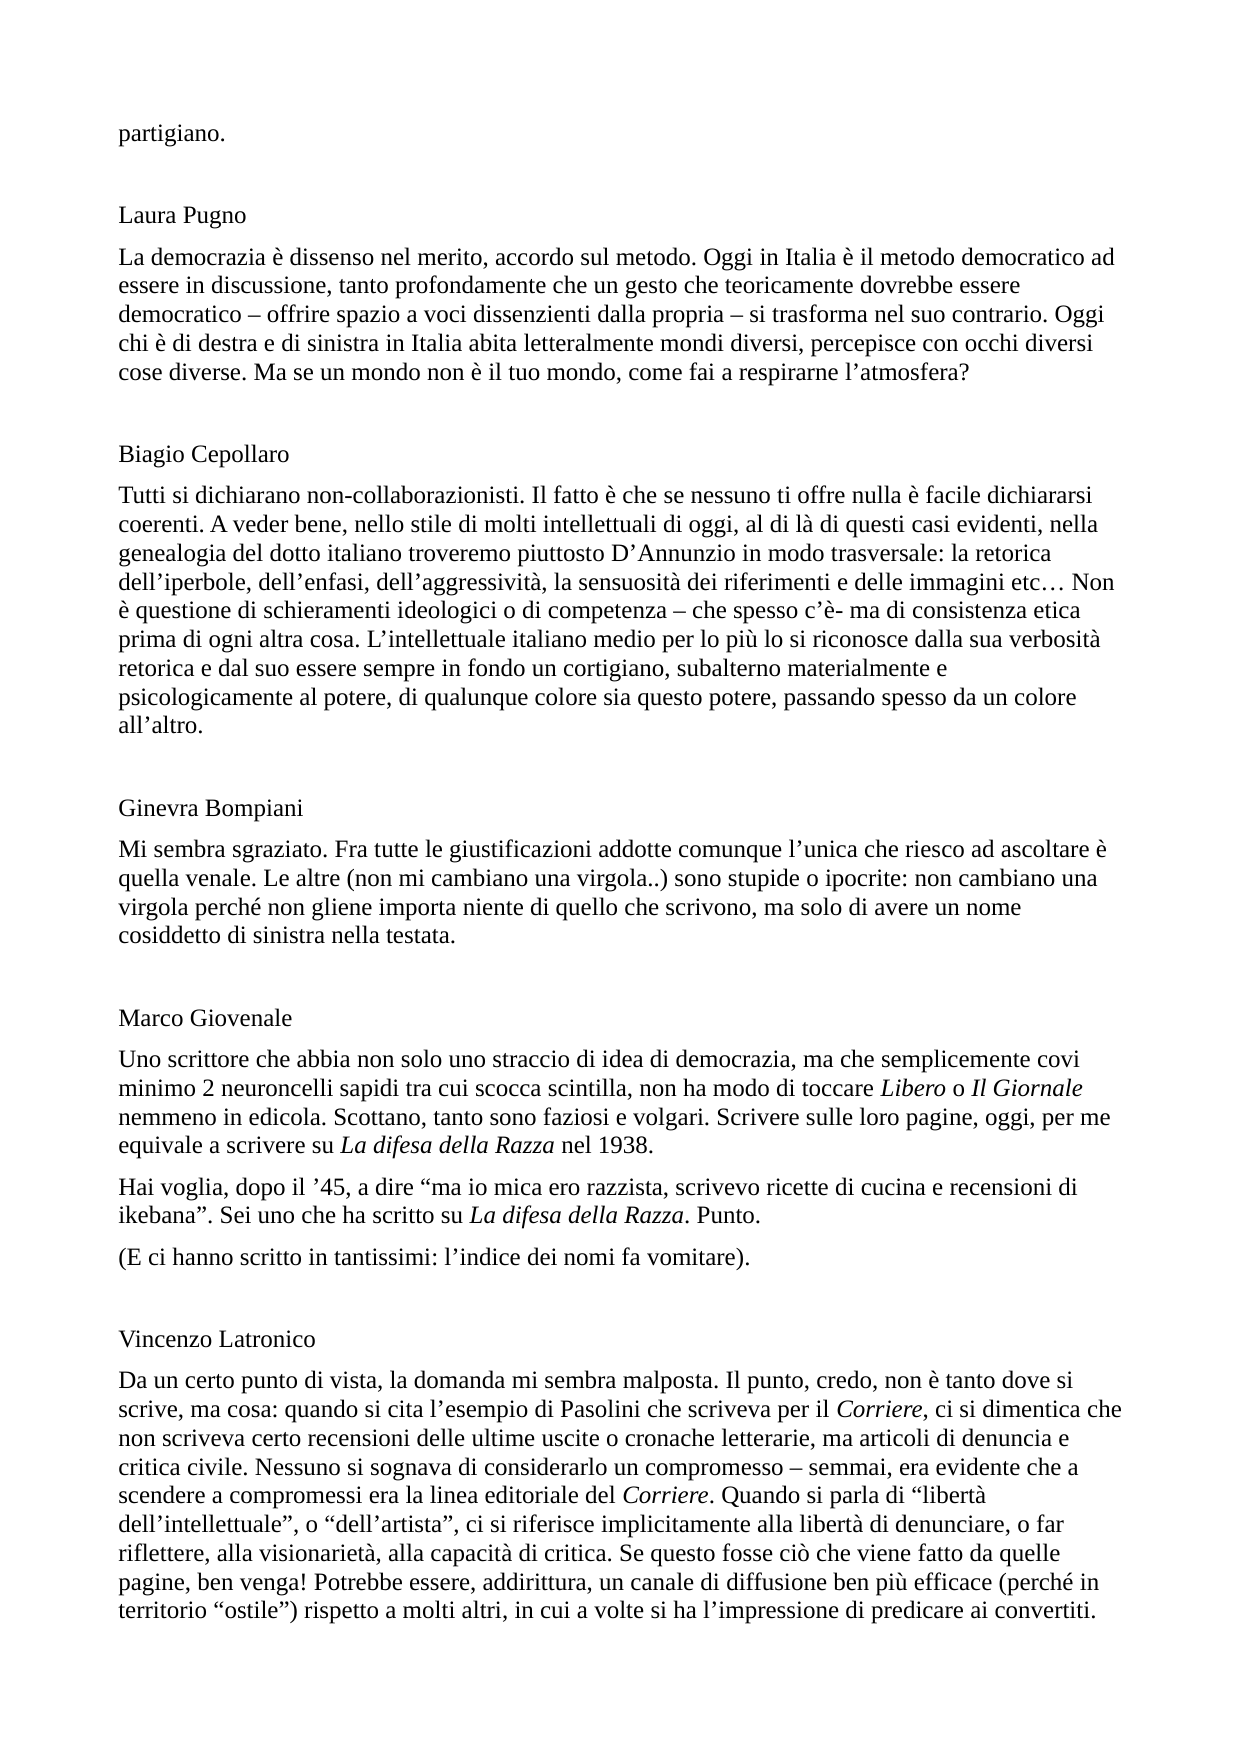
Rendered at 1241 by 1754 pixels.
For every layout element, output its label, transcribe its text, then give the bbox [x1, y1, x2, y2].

text Vincenzo Latronico [118, 1324, 1122, 1353]
text Mi sembra sgraziato. Fra tutte le giustificazioni addotte comunque l’unica che riesco ad ascoltare è quella venale. Le altre (non mi cambiano una virgola..) sono stupide o ipocrite: non cambiano una virgola perché non gliene importa niente di quello che scrivono, ma solo di avere un nome cosiddetto di sinistra nella testata. [118, 834, 1122, 949]
text Hai voglia, dopo il ’45, a dire “ma io mica ero razzista, scrivevo ricette di cucina e recensioni di ikebana”. Sei uno che ha scritto su La difesa della Razza. Punto. [118, 1172, 1122, 1229]
text partigiano. [118, 118, 1122, 147]
text La democrazia è dissenso nel merito, accordo sul metodo. Oggi in Italia è il metodo democratico ad essere in discussione, tanto profondamente che un gesto che teoricamente dovrebbe essere democratico – offrire spazio a voci dissenzienti dalla propria – si trasforma nel suo contrario. Oggi chi è di destra e di sinistra in Italia abita letteralmente mondi diversi, percepisce con occhi diversi cose diverse. Ma se un mondo non è il tuo mondo, come fai a respirarne l’atmosfera? [118, 242, 1122, 386]
text Biagio Cepollaro [118, 439, 1122, 468]
text Da un certo punto di vista, la domanda mi sembra malposta. Il punto, credo, non è tanto dove si scrive, ma cosa: quando si cita l’esempio di Pasolini che scriveva per il Corriere, ci si dimentica che non scriveva certo recensioni delle ultime uscite o cronache letterarie, ma articoli di denuncia e critica civile. Nessuno si sognava di considerarlo un compromesso – semmai, era evidente che a scendere a compromessi era la linea editoriale del Corriere. Quando si parla di “libertà dell’intellettuale”, o “dell’artista”, ci si riferisce implicitamente alla libertà di denunciare, o far riflettere, alla visionarietà, alla capacità di critica. Se questo fosse ciò che viene fatto da quelle pagine, ben venga! Potrebbe essere, addirittura, un canale di diffusione ben più efficace (perché in territorio “ostile”) rispetto a molti altri, in cui a volte si ha l’impressione di predicare ai convertiti. [118, 1366, 1122, 1624]
text Marco Giovenale [118, 1003, 1122, 1032]
text (E ci hanno scritto in tantissimi: l’indice dei nomi fa vomitare). [118, 1242, 1122, 1271]
text Uno scrittore che abbia non solo uno straccio di idea di democrazia, ma che semplicemente covi minimo 2 neuroncelli sapidi tra cui scocca scintilla, non ha modo di toccare Libero o Il Giornale nemmeno in edicola. Scottano, tanto sono faziosi e volgari. Scrivere sulle loro pagine, oggi, per me equivale a scrivere su La difesa della Razza nel 1938. [118, 1044, 1122, 1159]
text Ginevra Bompiani [118, 793, 1122, 822]
text Tutti si dichiarano non-collaborazionisti. Il fatto è che se nessuno ti offre nulla è facile dichiararsi coerenti. A veder bene, nello stile di molti intellettuali di oggi, al di là di questi casi evidenti, nella genealogia del dotto italiano troveremo piuttosto D’Annunzio in modo trasversale: la retorica dell’iperbole, dell’enfasi, dell’aggressività, la sensuosità dei riferimenti e delle immagini etc… Non è questione di schieramenti ideologici o di competenza – che spesso c’è- ma di consistenza etica prima di ogni altra cosa. L’intellettuale italiano medio per lo più lo si riconosce dalla sua verbosità retorica e dal suo essere sempre in fondo un cortigiano, subalterno materialmente e psicologicamente al potere, di qualunque colore sia questo potere, passando spesso da un colore all’altro. [118, 481, 1122, 739]
text Laura Pugno [118, 201, 1122, 229]
